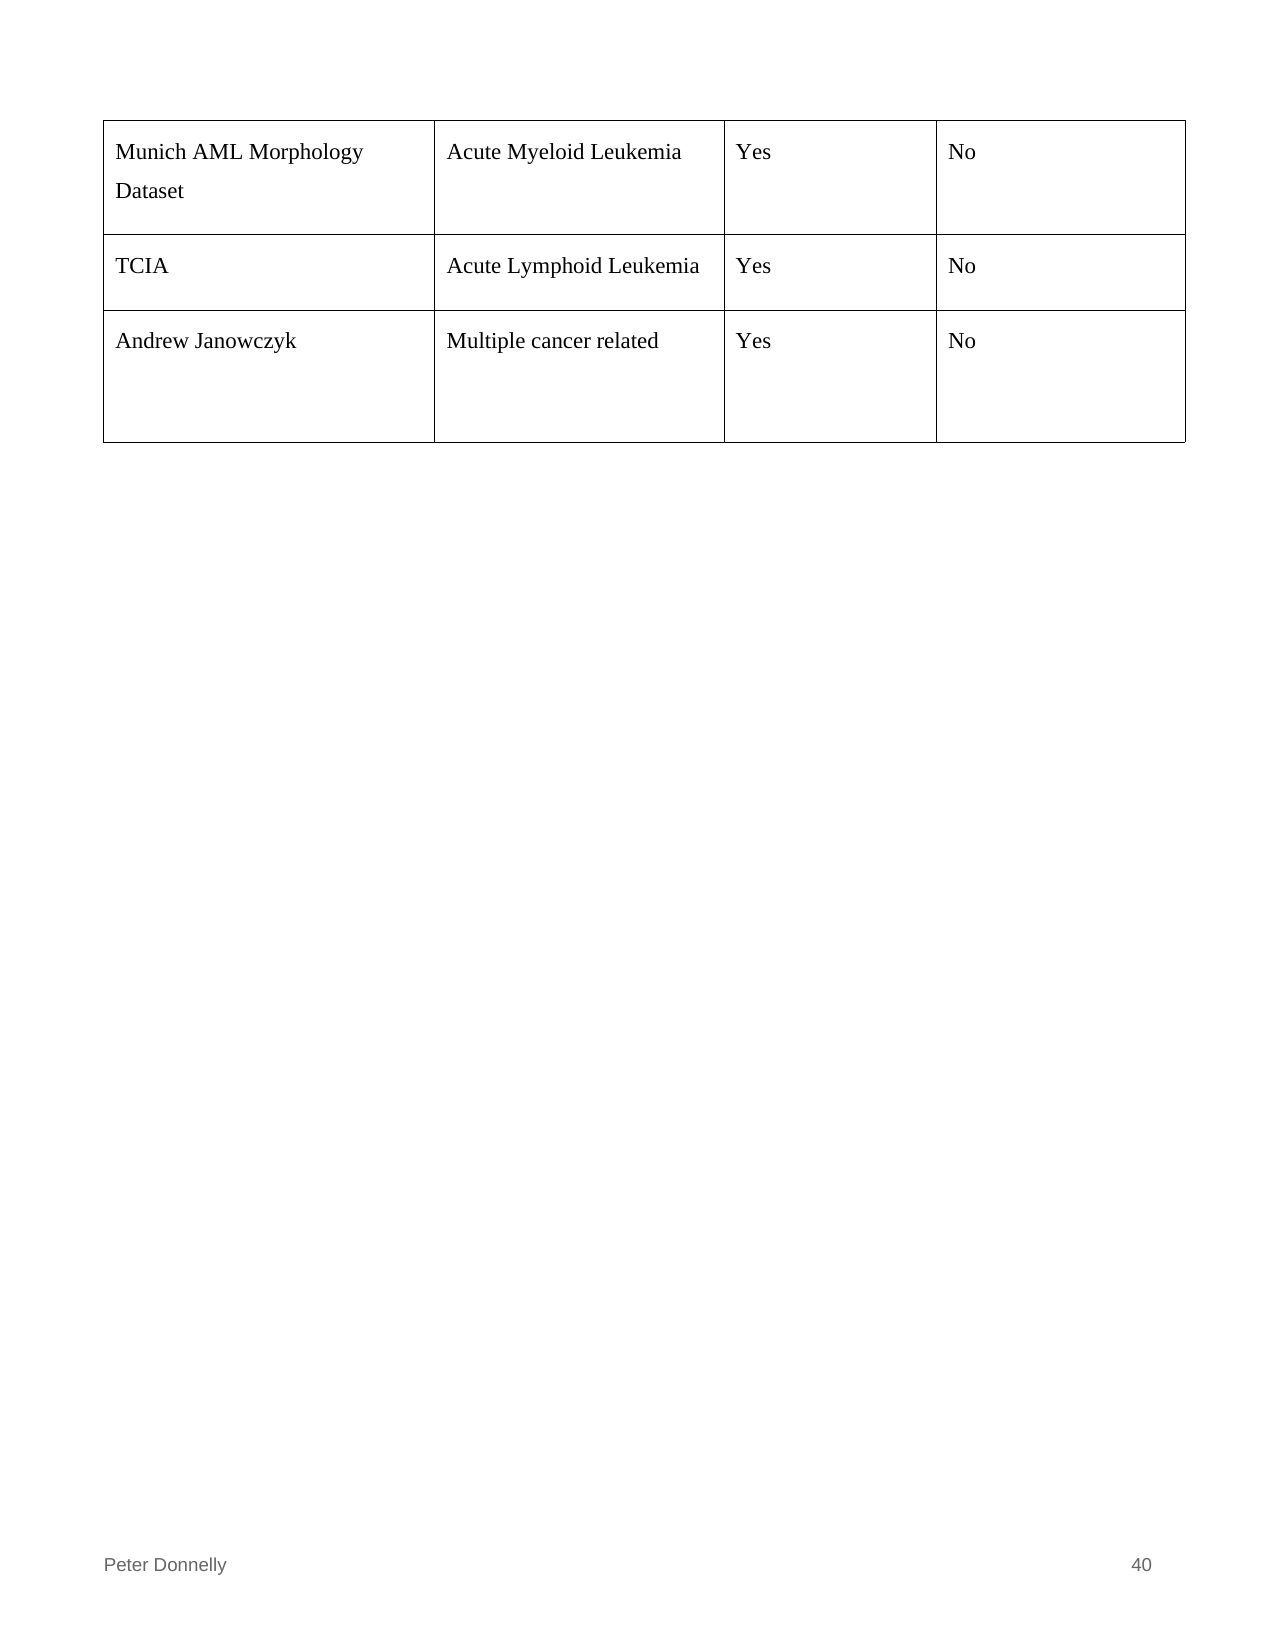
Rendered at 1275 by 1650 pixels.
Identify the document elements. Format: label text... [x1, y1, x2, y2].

table_cell Multiple cancer related [435, 311, 724, 442]
table_cell Munich AML Morphology Dataset [104, 121, 434, 234]
table_cell Yes [725, 311, 936, 442]
table_cell Yes [725, 121, 936, 234]
table_cell Acute Myeloid Leukemia [435, 121, 724, 234]
table_cell No [937, 121, 1185, 234]
table_cell No [937, 311, 1185, 442]
table_cell Andrew Janowczyk [104, 311, 434, 442]
table_cell Yes [725, 235, 936, 309]
table_cell Acute Lymphoid Leukemia [435, 235, 724, 309]
table_cell TCIA [104, 235, 434, 309]
table_cell No [937, 235, 1185, 309]
